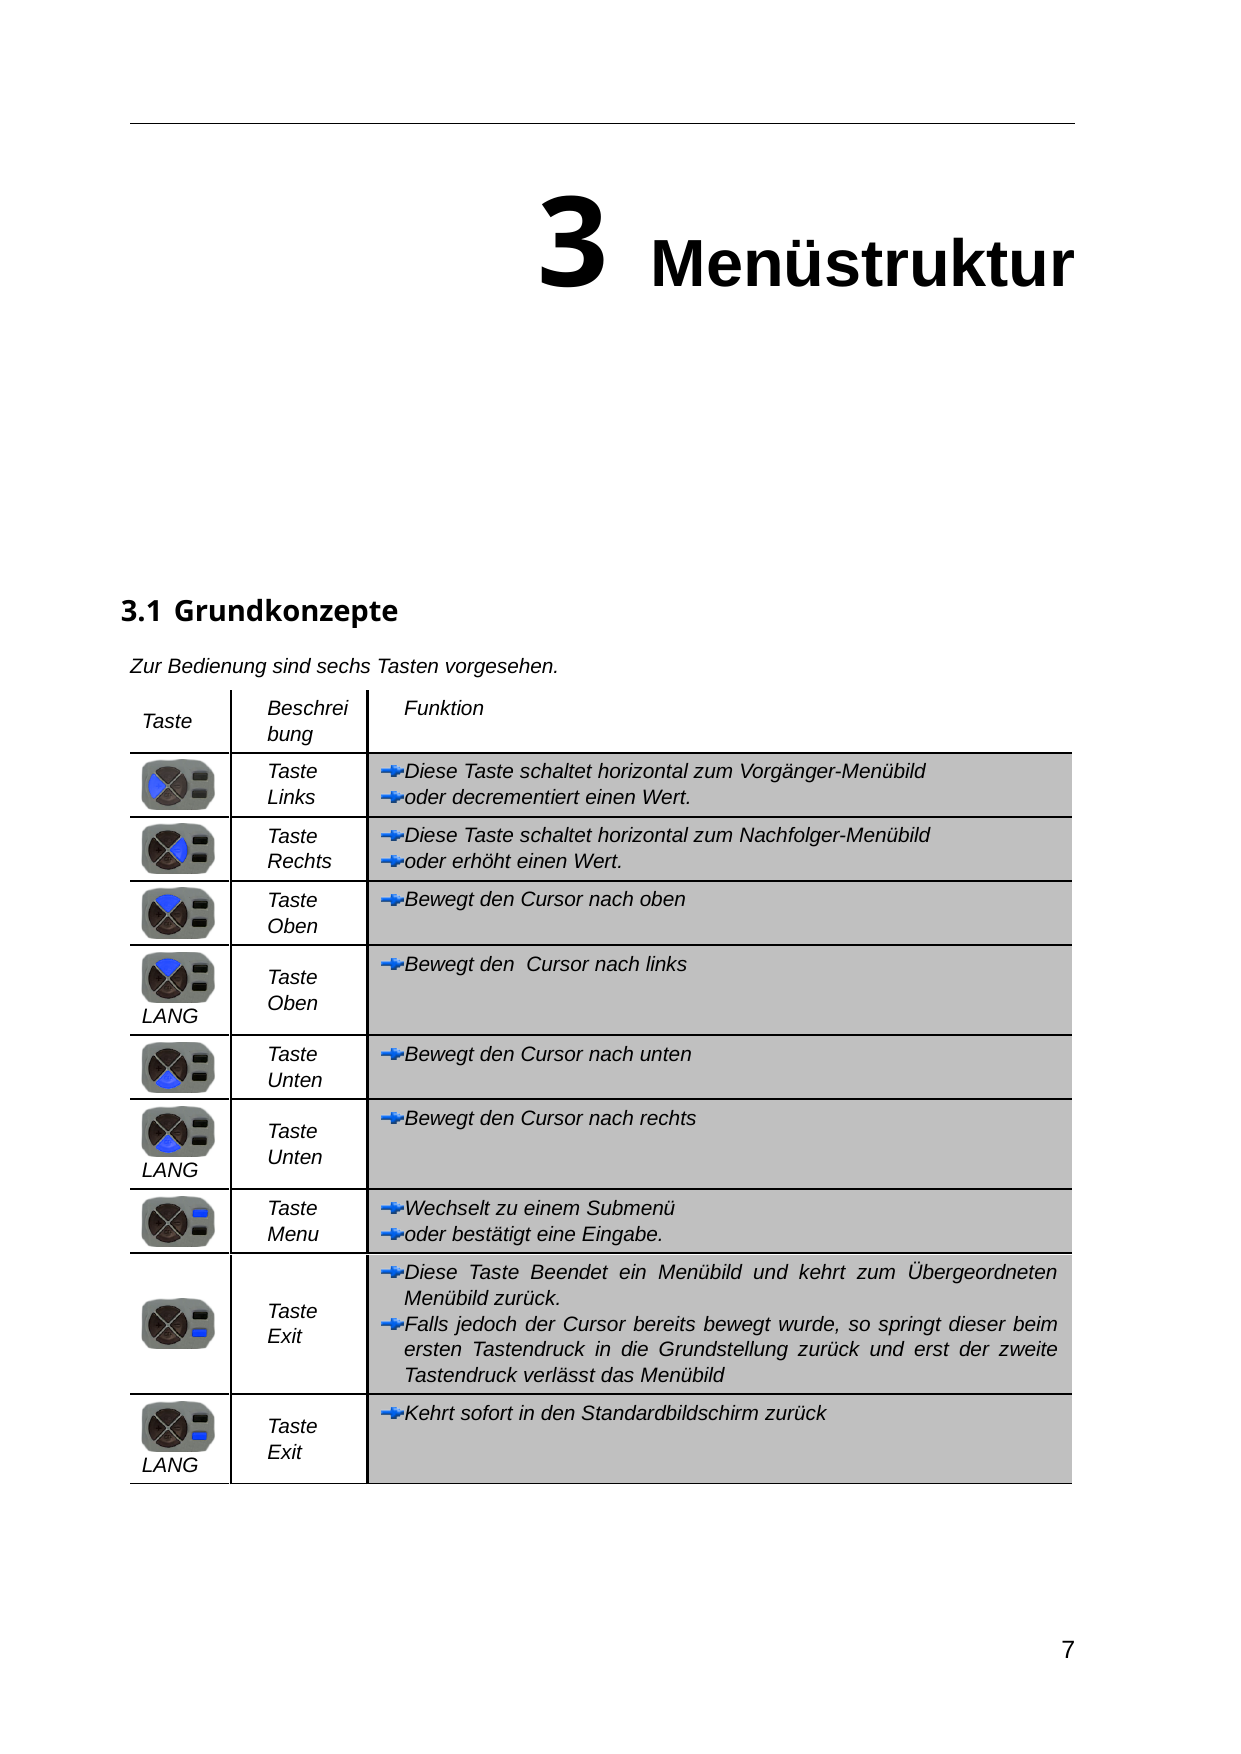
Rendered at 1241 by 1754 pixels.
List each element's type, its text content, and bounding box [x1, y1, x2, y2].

table_cell [130, 882, 229, 944]
picture [381, 1228, 404, 1240]
table_header Funktion [369, 690, 1072, 752]
table_cell LANG [130, 1100, 229, 1188]
table_cell Bewegt den Cursor nach rechts [369, 1100, 1072, 1188]
table_header Taste [130, 690, 229, 752]
picture [381, 1407, 404, 1419]
table_cell LANG [130, 946, 229, 1034]
table_cell [130, 1036, 229, 1098]
picture [381, 894, 404, 906]
subtitle Menüstruktur [189, 152, 1075, 322]
subtitle Grundkonzepte [121, 591, 1075, 630]
table_cell Taste Unten [232, 1100, 366, 1188]
picture [141, 952, 216, 1003]
table_cell Diese Taste schaltet horizontal zum Vorgänger-Menübild oder decrementiert einen Wert. [369, 754, 1072, 816]
table_cell Taste Unten [232, 1036, 366, 1098]
table_cell Taste Oben [232, 882, 366, 944]
picture [381, 791, 404, 803]
table_cell LANG [130, 1395, 229, 1483]
picture [381, 1266, 404, 1278]
picture [141, 1106, 216, 1157]
picture [381, 765, 404, 777]
picture [381, 1202, 404, 1214]
picture [141, 1298, 216, 1349]
picture [381, 855, 404, 867]
picture [141, 1196, 216, 1247]
table_cell [130, 818, 229, 880]
picture [141, 887, 216, 939]
picture [381, 1048, 404, 1060]
table_cell Taste Rechts [232, 818, 366, 880]
table_cell Bewegt den Cursor nach unten [369, 1036, 1072, 1098]
picture [381, 1112, 404, 1124]
table_cell Taste Exit [232, 1255, 366, 1393]
table_cell Taste Oben [232, 946, 366, 1034]
table_cell Taste Exit [232, 1395, 366, 1483]
picture [381, 958, 404, 970]
table_cell Bewegt den Cursor nach oben [369, 882, 1072, 944]
table_cell Kehrt sofort in den Standardbildschirm zurück [369, 1395, 1072, 1483]
picture [141, 759, 216, 810]
picture [141, 1042, 216, 1093]
picture [141, 823, 216, 874]
picture [141, 1401, 216, 1452]
table_cell Wechselt zu einem Submenü oder bestätigt eine Eingabe. [369, 1190, 1072, 1252]
picture [381, 1318, 404, 1330]
table_header Beschreibung [232, 690, 366, 752]
table_cell Bewegt den Cursor nach links [369, 946, 1072, 1034]
table_cell Diese Taste schaltet horizontal zum Nachfolger-Menübild oder erhöht einen Wert. [369, 818, 1072, 880]
picture [381, 830, 404, 841]
table_cell Taste Links [232, 754, 366, 816]
table_cell Taste Menu [232, 1190, 366, 1252]
table_cell Diese Taste Beendet ein Menübild und kehrt zum Übergeordneten Menübild zurück. Falls jedoch der Cursor bereits bewegt wurde, so springt dieser beim ersten Tastendruck in die Grundstellung zurück und erst der zweite Tastendruck verlässt das Menübild [369, 1255, 1072, 1393]
table_cell [130, 1190, 229, 1252]
text Zur Bedienung sind sechs Tasten vorgesehen. [130, 654, 1075, 678]
table_cell [130, 754, 229, 816]
table_cell [130, 1255, 229, 1393]
